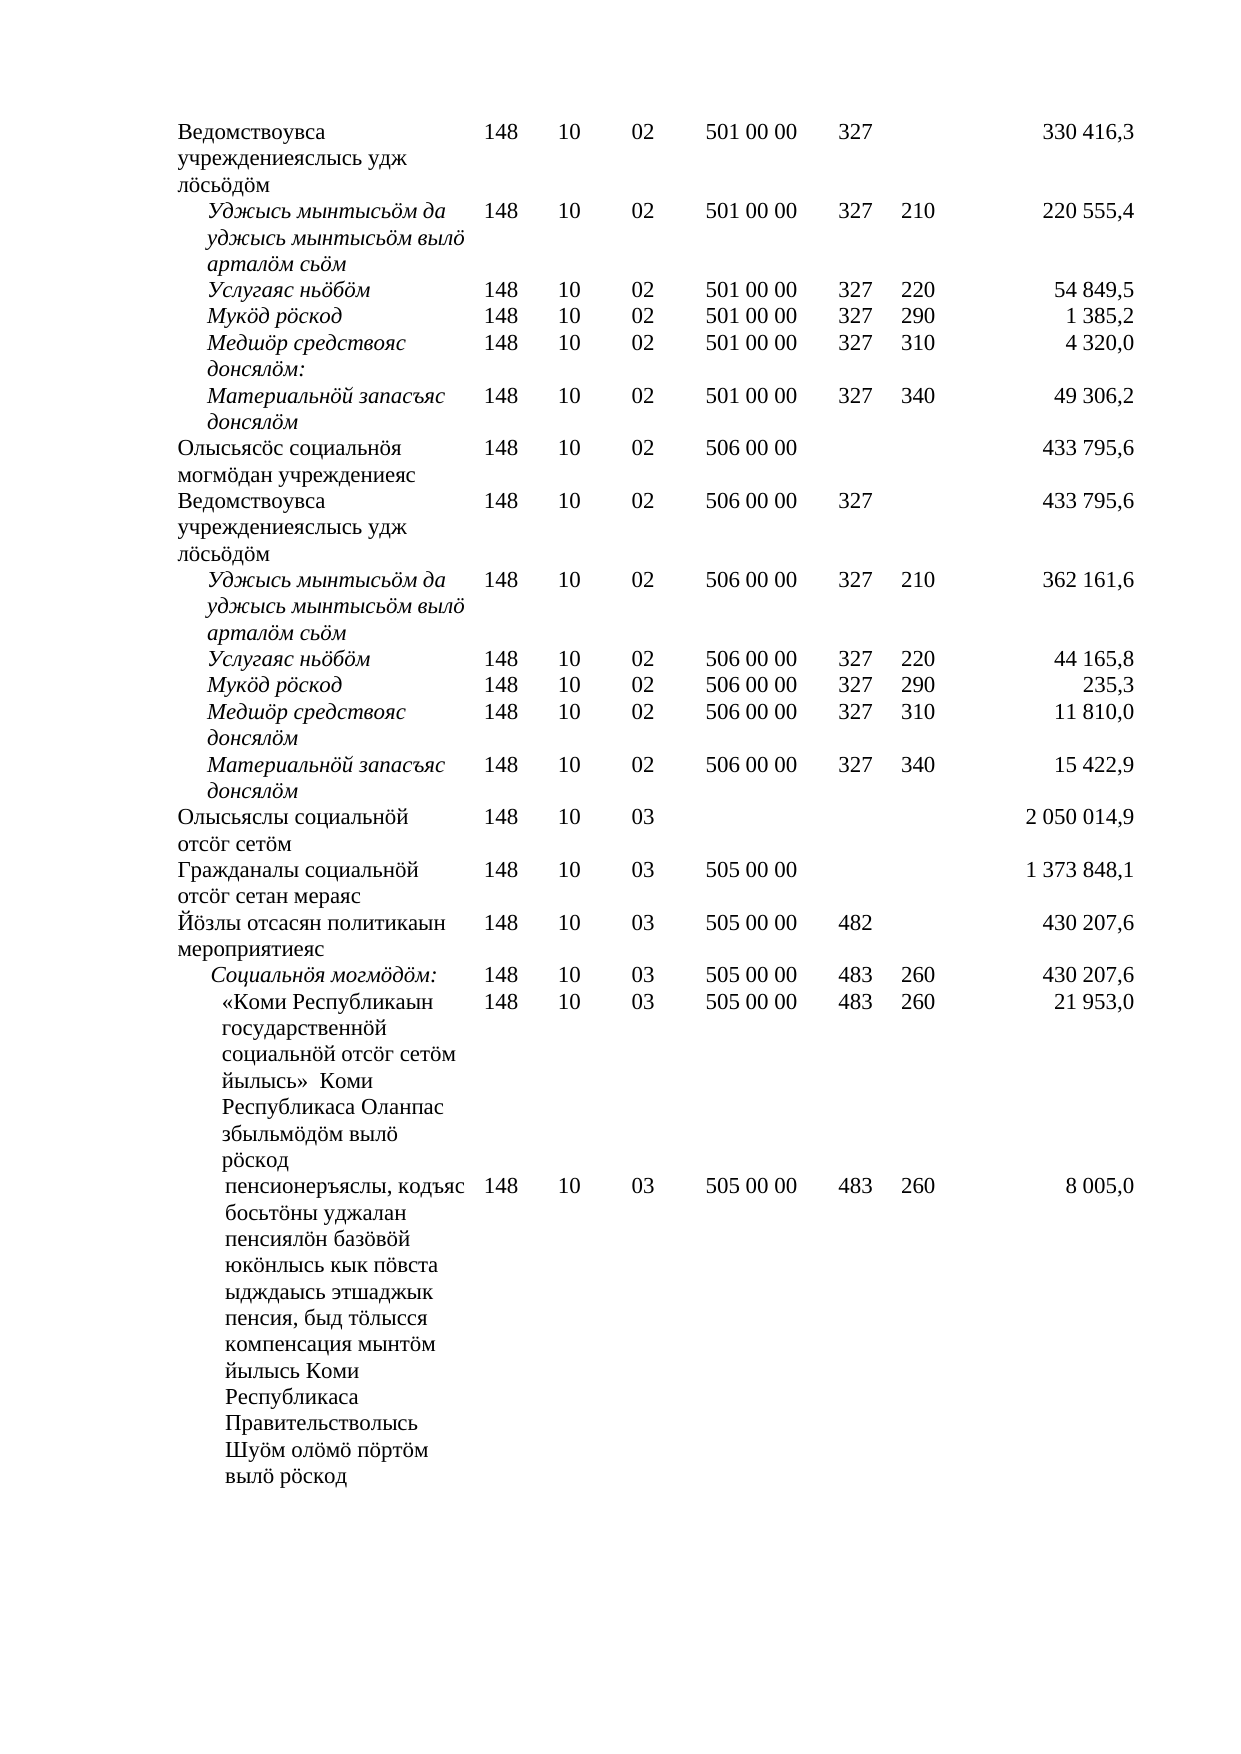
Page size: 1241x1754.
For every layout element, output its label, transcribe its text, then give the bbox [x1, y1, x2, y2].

table_cell «Коми Республикаын государственнöй социальнöй отсöг сетöм йылысь» Коми Республикаса Оланпас збыльмöдöм вылö рöскод [168, 988, 475, 1172]
table_cell 327 [829, 751, 892, 803]
table_cell 327 [829, 329, 892, 382]
table_cell 10 [549, 803, 623, 856]
table_cell 148 [475, 434, 549, 487]
table_cell Социальнöя могмöдöм: [168, 961, 475, 988]
table_cell 148 [475, 672, 549, 698]
table_cell 483 [829, 1172, 892, 1488]
table_cell Материальнöй запасъяс донсялöм [168, 382, 475, 434]
table_cell 148 [475, 909, 549, 961]
table_cell Йöзлы отсасян политикаын мероприятиеяс [168, 909, 475, 961]
table_cell 10 [549, 961, 623, 988]
table_cell 10 [549, 382, 623, 434]
table_cell Олысьясöс социальнöя могмöдан учреждениеяс [168, 434, 475, 487]
table_cell 310 [892, 698, 966, 751]
table_cell 362 161,6 [966, 566, 1143, 645]
table_cell 430 207,6 [966, 961, 1143, 988]
table_cell 148 [475, 856, 549, 909]
table_cell 210 [892, 566, 966, 645]
table_cell 148 [475, 303, 549, 329]
table_cell 148 [475, 487, 549, 566]
table_cell 482 [829, 909, 892, 961]
table_cell 8 005,0 [966, 1172, 1143, 1488]
table_cell 148 [475, 382, 549, 434]
table_cell 290 [892, 672, 966, 698]
table_cell [892, 909, 966, 961]
table_cell 506 00 00 [696, 645, 829, 672]
table_cell 327 [829, 382, 892, 434]
table_cell 260 [892, 988, 966, 1172]
table_cell Материальнöй запасъяс донсялöм [168, 751, 475, 803]
table_cell Ведомствоувса учреждениеяслысь удж лöсьöдöм [168, 487, 475, 566]
table_cell 02 [623, 645, 696, 672]
table_cell 340 [892, 382, 966, 434]
table_cell 148 [475, 118, 549, 197]
table_cell 327 [829, 197, 892, 276]
table_cell 02 [623, 698, 696, 751]
table_cell 501 00 00 [696, 382, 829, 434]
table_cell 210 [892, 197, 966, 276]
table_cell 330 416,3 [966, 118, 1143, 197]
table_cell 340 [892, 751, 966, 803]
table_cell 148 [475, 751, 549, 803]
table_cell 03 [623, 856, 696, 909]
table_cell 2 050 014,9 [966, 803, 1143, 856]
table_cell 1 385,2 [966, 303, 1143, 329]
table_cell 10 [549, 434, 623, 487]
table_cell 483 [829, 988, 892, 1172]
table_cell [892, 487, 966, 566]
table_cell 10 [549, 698, 623, 751]
table_cell 148 [475, 698, 549, 751]
table_cell 505 00 00 [696, 961, 829, 988]
table_cell 02 [623, 487, 696, 566]
table_cell [696, 803, 829, 856]
table_cell 148 [475, 988, 549, 1172]
table_cell 148 [475, 645, 549, 672]
table_cell Услугаяс ньöбöм [168, 276, 475, 303]
table_cell 220 [892, 276, 966, 303]
table_cell Олысьяслы социальнöй отсöг сетöм [168, 803, 475, 856]
table_cell 02 [623, 751, 696, 803]
table_cell 327 [829, 487, 892, 566]
table_cell [829, 856, 892, 909]
table_cell 03 [623, 961, 696, 988]
table_cell Услугаяс ньöбöм [168, 645, 475, 672]
table_cell 235,3 [966, 672, 1143, 698]
table_cell Уджысь мынтысьöм да уджысь мынтысьöм вылö арталöм сьöм [168, 566, 475, 645]
table_cell 02 [623, 382, 696, 434]
table_cell 148 [475, 197, 549, 276]
table_cell 15 422,9 [966, 751, 1143, 803]
table_cell [829, 803, 892, 856]
table_cell 02 [623, 434, 696, 487]
table_cell 148 [475, 803, 549, 856]
table_cell 02 [623, 329, 696, 382]
table_cell 03 [623, 803, 696, 856]
table_cell 10 [549, 645, 623, 672]
table_cell 501 00 00 [696, 329, 829, 382]
table_cell 49 306,2 [966, 382, 1143, 434]
table_cell 148 [475, 961, 549, 988]
table_cell 54 849,5 [966, 276, 1143, 303]
table_cell 327 [829, 276, 892, 303]
table_cell 148 [475, 566, 549, 645]
table_cell 10 [549, 856, 623, 909]
table_cell 10 [549, 1172, 623, 1488]
table_cell 290 [892, 303, 966, 329]
table_cell 148 [475, 329, 549, 382]
table_cell 506 00 00 [696, 672, 829, 698]
table_cell 501 00 00 [696, 197, 829, 276]
table_cell 02 [623, 672, 696, 698]
table_cell 10 [549, 197, 623, 276]
table_cell 430 207,6 [966, 909, 1143, 961]
table_cell 505 00 00 [696, 988, 829, 1172]
table_cell 44 165,8 [966, 645, 1143, 672]
table_cell 506 00 00 [696, 566, 829, 645]
table_cell 505 00 00 [696, 1172, 829, 1488]
table_cell 506 00 00 [696, 751, 829, 803]
table_cell 260 [892, 961, 966, 988]
table_cell [892, 118, 966, 197]
table_cell 03 [623, 1172, 696, 1488]
table_cell Уджысь мынтысьöм да уджысь мынтысьöм вылö арталöм сьöм [168, 197, 475, 276]
table_cell 02 [623, 303, 696, 329]
table_cell 10 [549, 672, 623, 698]
table_cell 02 [623, 566, 696, 645]
table_cell 260 [892, 1172, 966, 1488]
table_cell 433 795,6 [966, 434, 1143, 487]
table_cell 10 [549, 566, 623, 645]
table_cell Мукöд рöскод [168, 303, 475, 329]
table_cell 10 [549, 487, 623, 566]
table_cell 02 [623, 197, 696, 276]
table_cell Медшöр средствояс донсялöм: [168, 329, 475, 382]
table_cell [892, 434, 966, 487]
table_cell [892, 803, 966, 856]
table_cell 10 [549, 118, 623, 197]
table_cell 10 [549, 988, 623, 1172]
table_cell 02 [623, 276, 696, 303]
table_cell 501 00 00 [696, 303, 829, 329]
table_cell 506 00 00 [696, 487, 829, 566]
table_cell 11 810,0 [966, 698, 1143, 751]
table_cell Гражданалы социальнöй отсöг сетан мераяс [168, 856, 475, 909]
table_cell 10 [549, 329, 623, 382]
table_cell 10 [549, 751, 623, 803]
table_cell пенсионеръяслы, кодъяс босьтöны уджалан пенсиялöн базöвöй юкöнлысь кык пöвста ыдждаысь этшаджык пенсия, быд тöлысся компенсация мынтöм йылысь Коми Республикаса Правительстволысь Шуöм олöмö пöртöм вылö рöскод [168, 1172, 475, 1488]
table_cell 03 [623, 988, 696, 1172]
table_cell [892, 856, 966, 909]
table_cell 327 [829, 303, 892, 329]
table_cell 4 320,0 [966, 329, 1143, 382]
table_cell 506 00 00 [696, 698, 829, 751]
table_cell 506 00 00 [696, 434, 829, 487]
table_cell 327 [829, 118, 892, 197]
table_cell 501 00 00 [696, 276, 829, 303]
table_cell 310 [892, 329, 966, 382]
table_cell 03 [623, 909, 696, 961]
table_cell 02 [623, 118, 696, 197]
table_cell 327 [829, 645, 892, 672]
table_cell 501 00 00 [696, 118, 829, 197]
table_cell Медшöр средствояс донсялöм [168, 698, 475, 751]
table_cell 327 [829, 672, 892, 698]
table_cell 505 00 00 [696, 856, 829, 909]
table_cell 10 [549, 276, 623, 303]
table_cell 220 [892, 645, 966, 672]
table_cell [829, 434, 892, 487]
table_cell 327 [829, 566, 892, 645]
table_cell 148 [475, 276, 549, 303]
table_cell 433 795,6 [966, 487, 1143, 566]
table_cell Ведомствоувса учреждениеяслысь удж лöсьöдöм [168, 118, 475, 197]
table_cell 10 [549, 909, 623, 961]
table_cell 1 373 848,1 [966, 856, 1143, 909]
table_cell 327 [829, 698, 892, 751]
table_cell 505 00 00 [696, 909, 829, 961]
table_cell 220 555,4 [966, 197, 1143, 276]
table_cell 21 953,0 [966, 988, 1143, 1172]
table_cell 483 [829, 961, 892, 988]
table_cell 10 [549, 303, 623, 329]
table_cell 148 [475, 1172, 549, 1488]
table_cell Мукöд рöскод [168, 672, 475, 698]
